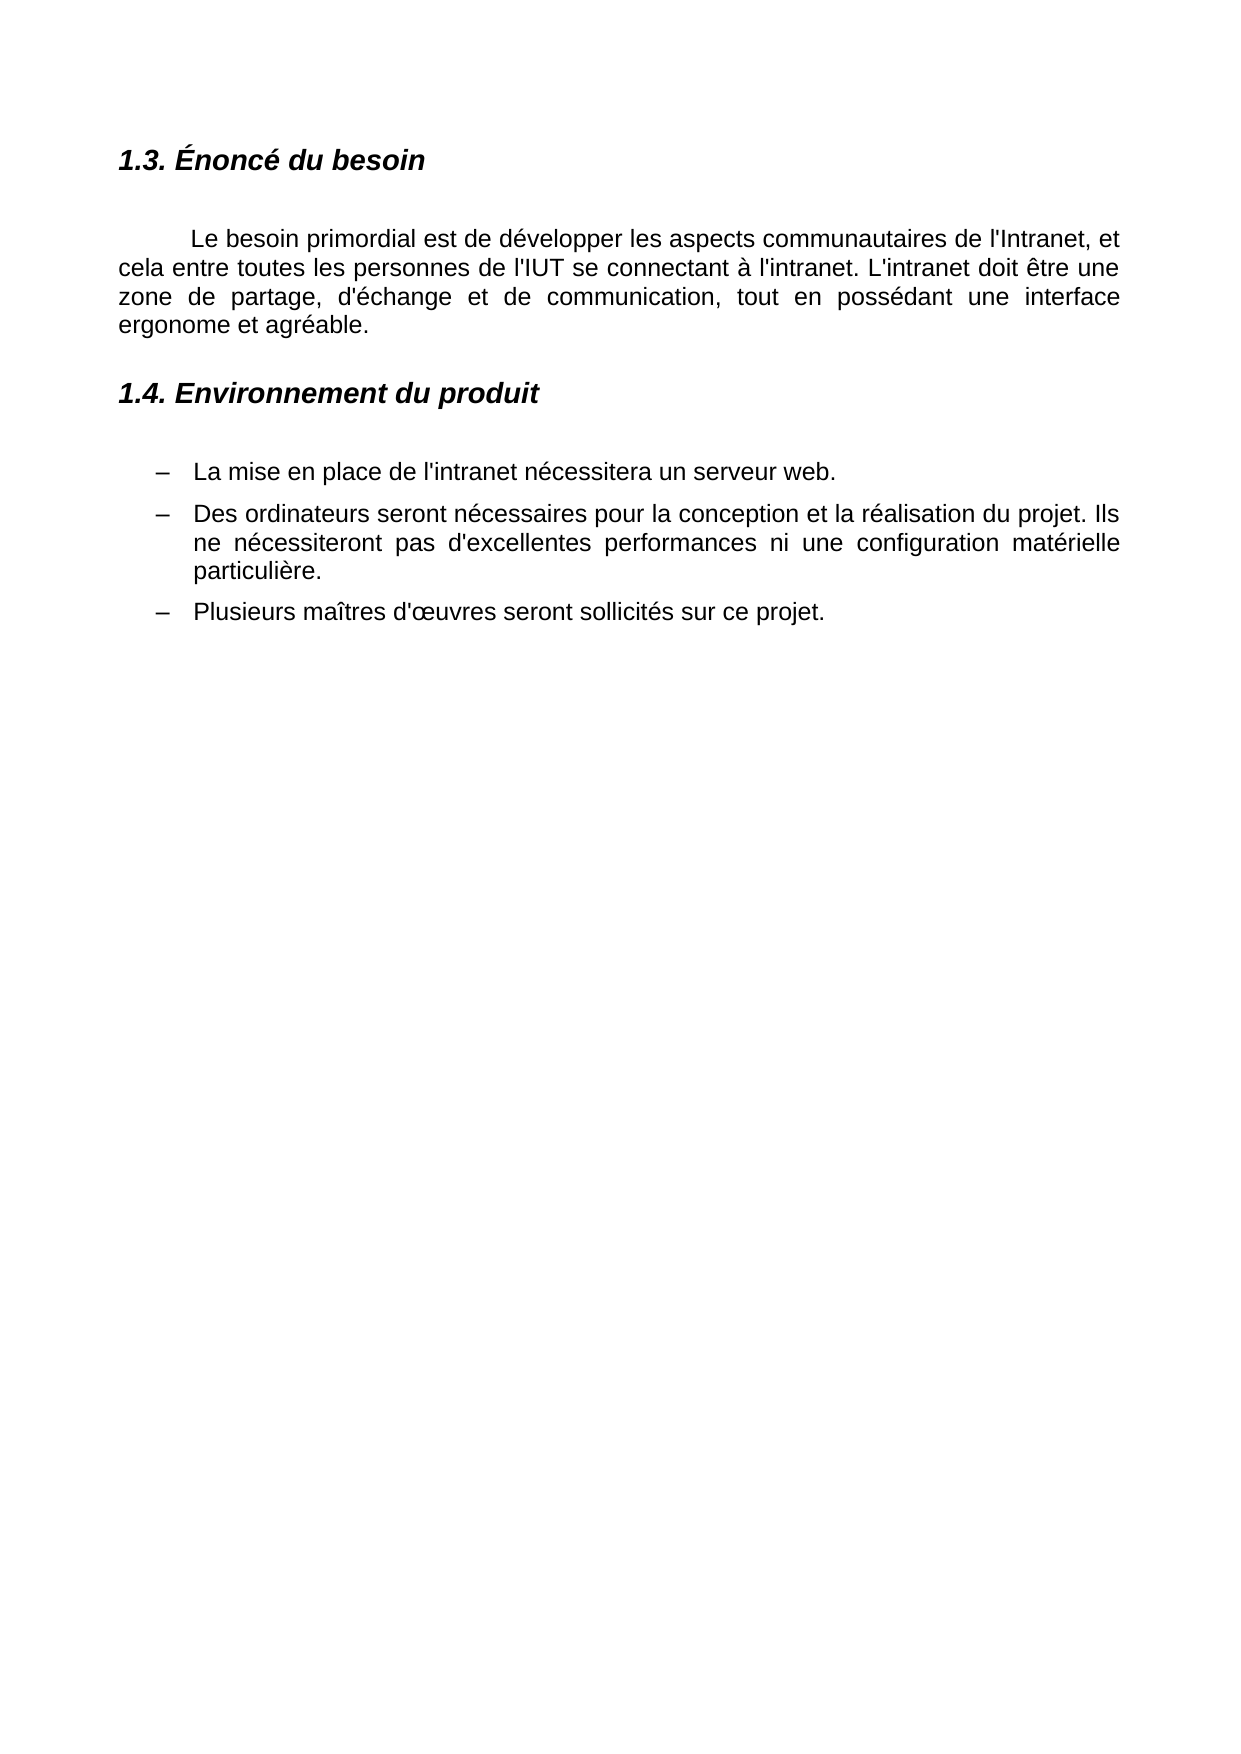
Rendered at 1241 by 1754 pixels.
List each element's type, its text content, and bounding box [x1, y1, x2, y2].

subtitle 1.3. Énoncé du besoin [118, 143, 1122, 177]
list Plusieurs maîtres d'œuvres seront sollicités sur ce projet. [156, 597, 1122, 626]
text Le besoin primordial est de développer les aspects communautaires de l'Intranet, et cela entre toutes les personnes de l'IUT se connectant à l'intranet. L'intranet doit être une zone de partage, d'échange et de communication, tout en possédant une interface ergonome et agréable. [118, 224, 1122, 339]
list Des ordinateurs seront nécessaires pour la conception et la réalisation du projet. Ils ne nécessiteront pas d'excellentes performances ni une configuration matérielle particulière. [156, 499, 1122, 585]
subtitle 1.4. Environnement du produit [118, 376, 1122, 410]
list La mise en place de l'intranet nécessitera un serveur web. [156, 457, 1122, 486]
